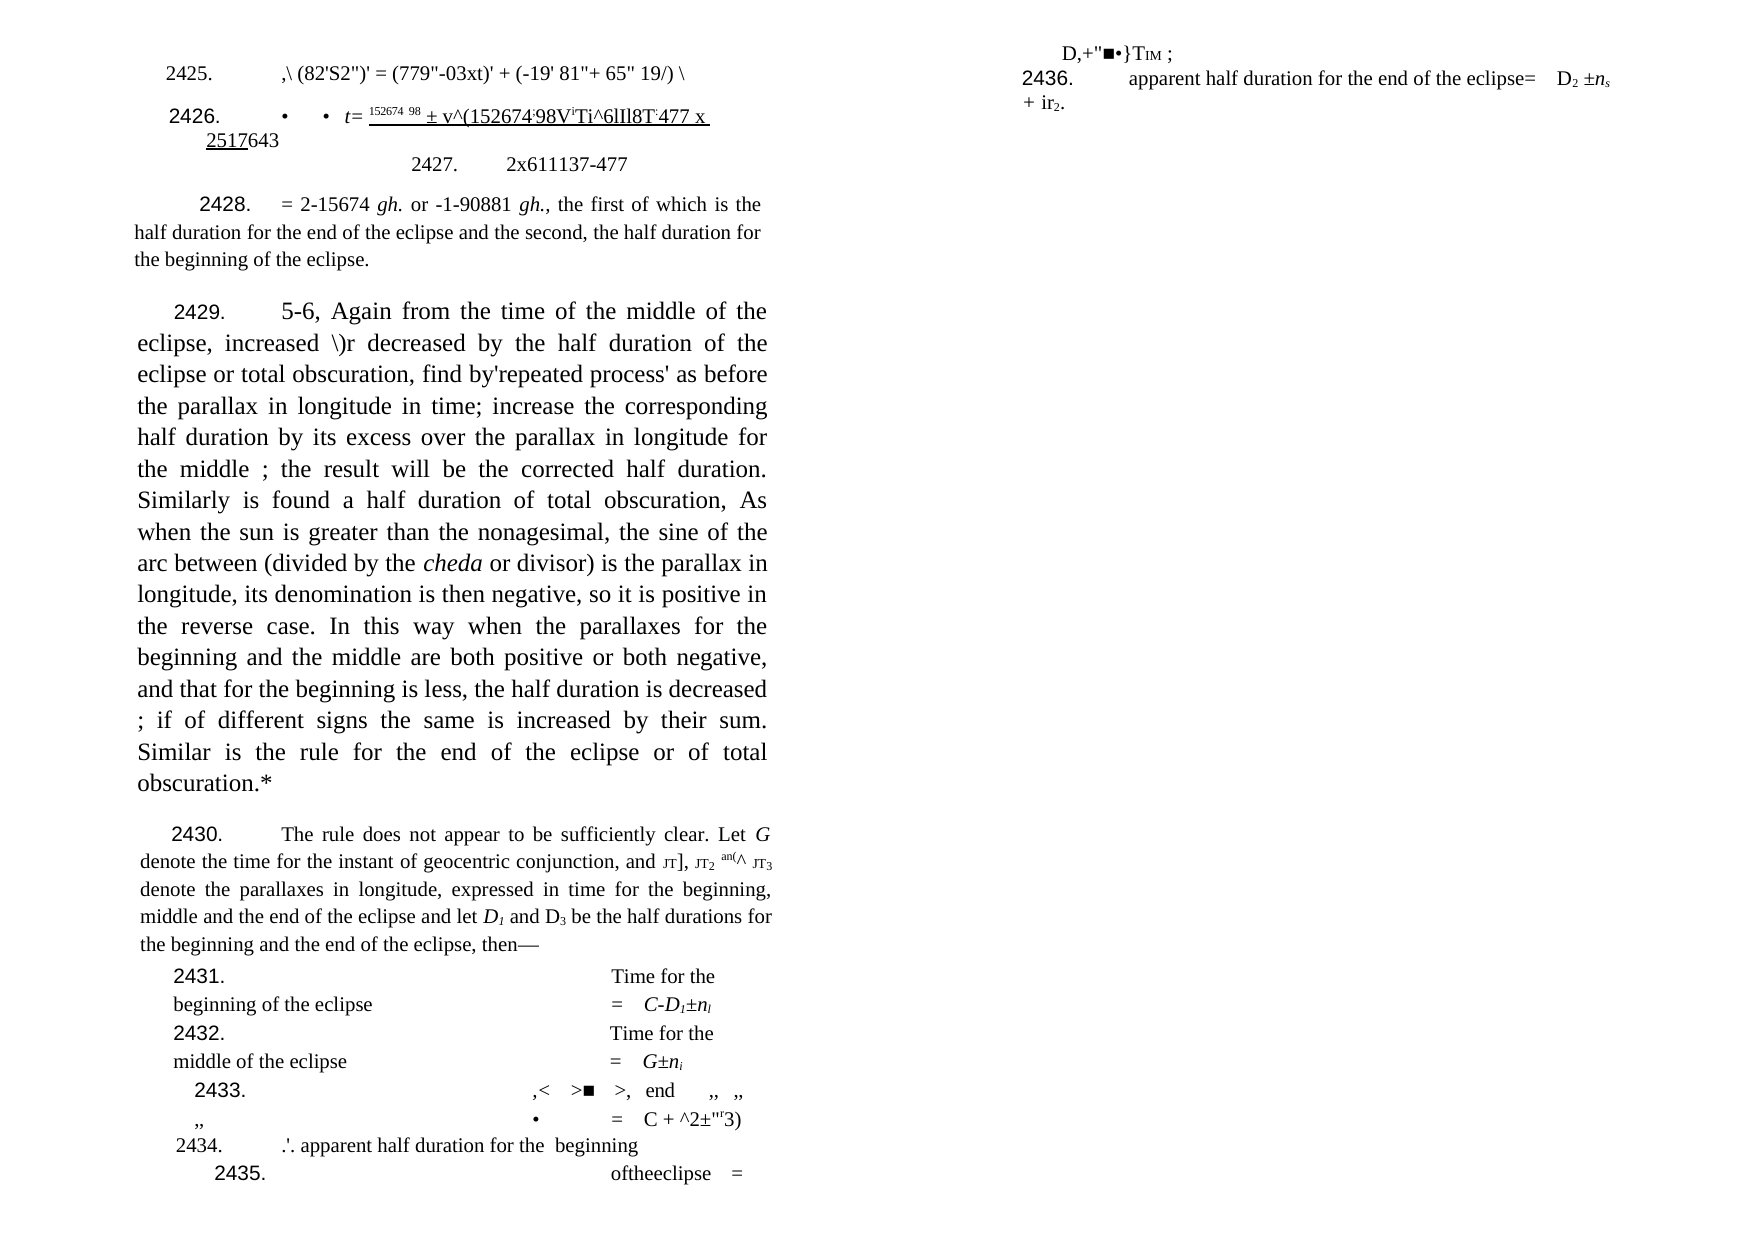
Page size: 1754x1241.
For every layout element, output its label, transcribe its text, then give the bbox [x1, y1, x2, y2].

list 2x611137-477 [411, 152, 772, 176]
list apparent half duration for the end of the eclipse= D2 ±ns + ir2. [1022, 66, 1623, 114]
list Time for the middle of the eclipse = G±ni [173, 1018, 772, 1075]
list • • t= 152674 98 ± v^(152674;98ViTi^6lIl8T:477 x 2517643 [168, 103, 772, 152]
list Time for the beginning of the eclipse = C-D1±nl [173, 961, 772, 1018]
list D,+"■•}Tim ; [1062, 40, 1623, 64]
list = 2-15674 gh. or -1-90881 gh., the first of which is the half duration for the end of the eclipse and the second, the half duration for the beginning of the eclipse. [134, 190, 762, 272]
list 5-6, Again from the time of the middle of the eclipse, increased \)r decreased by the half duration of the eclipse or total obscuration, find by'repeated process' as before the parallax in longitude in time; increase the corresponding half duration by its excess over the parallax in longitude for the middle ; the result will be the corrected half duration. Similarly is found a half duration of total obscuration, As when the sun is greater than the nonagesimal, the sine of the arc between (divided by the cheda or divisor) is the parallax in longitude, its denomination is then negative, so it is positive in the reverse case. In this way when the parallaxes for the beginning and the middle are both positive or both negative, and that for the beginning is less, the half duration is decreased ; if of different signs the same is increased by their sum. Similar is the rule for the end of the eclipse or of total obscuration.* [137, 295, 768, 798]
list ,< >■ >, end ,, ,, ,, • = C + ^2±"r3) [194, 1075, 772, 1132]
list ,\ (82'S2")' = (779"-03xt)' + (-19' 81"+ 65" 19/) \ [166, 60, 772, 84]
list oftheeclipse = [214, 1160, 772, 1184]
list .'. apparent half duration for the beginning [176, 1133, 772, 1157]
list The rule does not appear to be sufficiently clear. Let G denote the time for the instant of geocentric conjunction, and jt], jt2 an(^ jt3 denote the parallaxes in longitude, expressed in time for the beginning, middle and the end of the eclipse and let D1 and D3 be the half durations for the beginning and the end of the eclipse, then— [140, 819, 772, 957]
